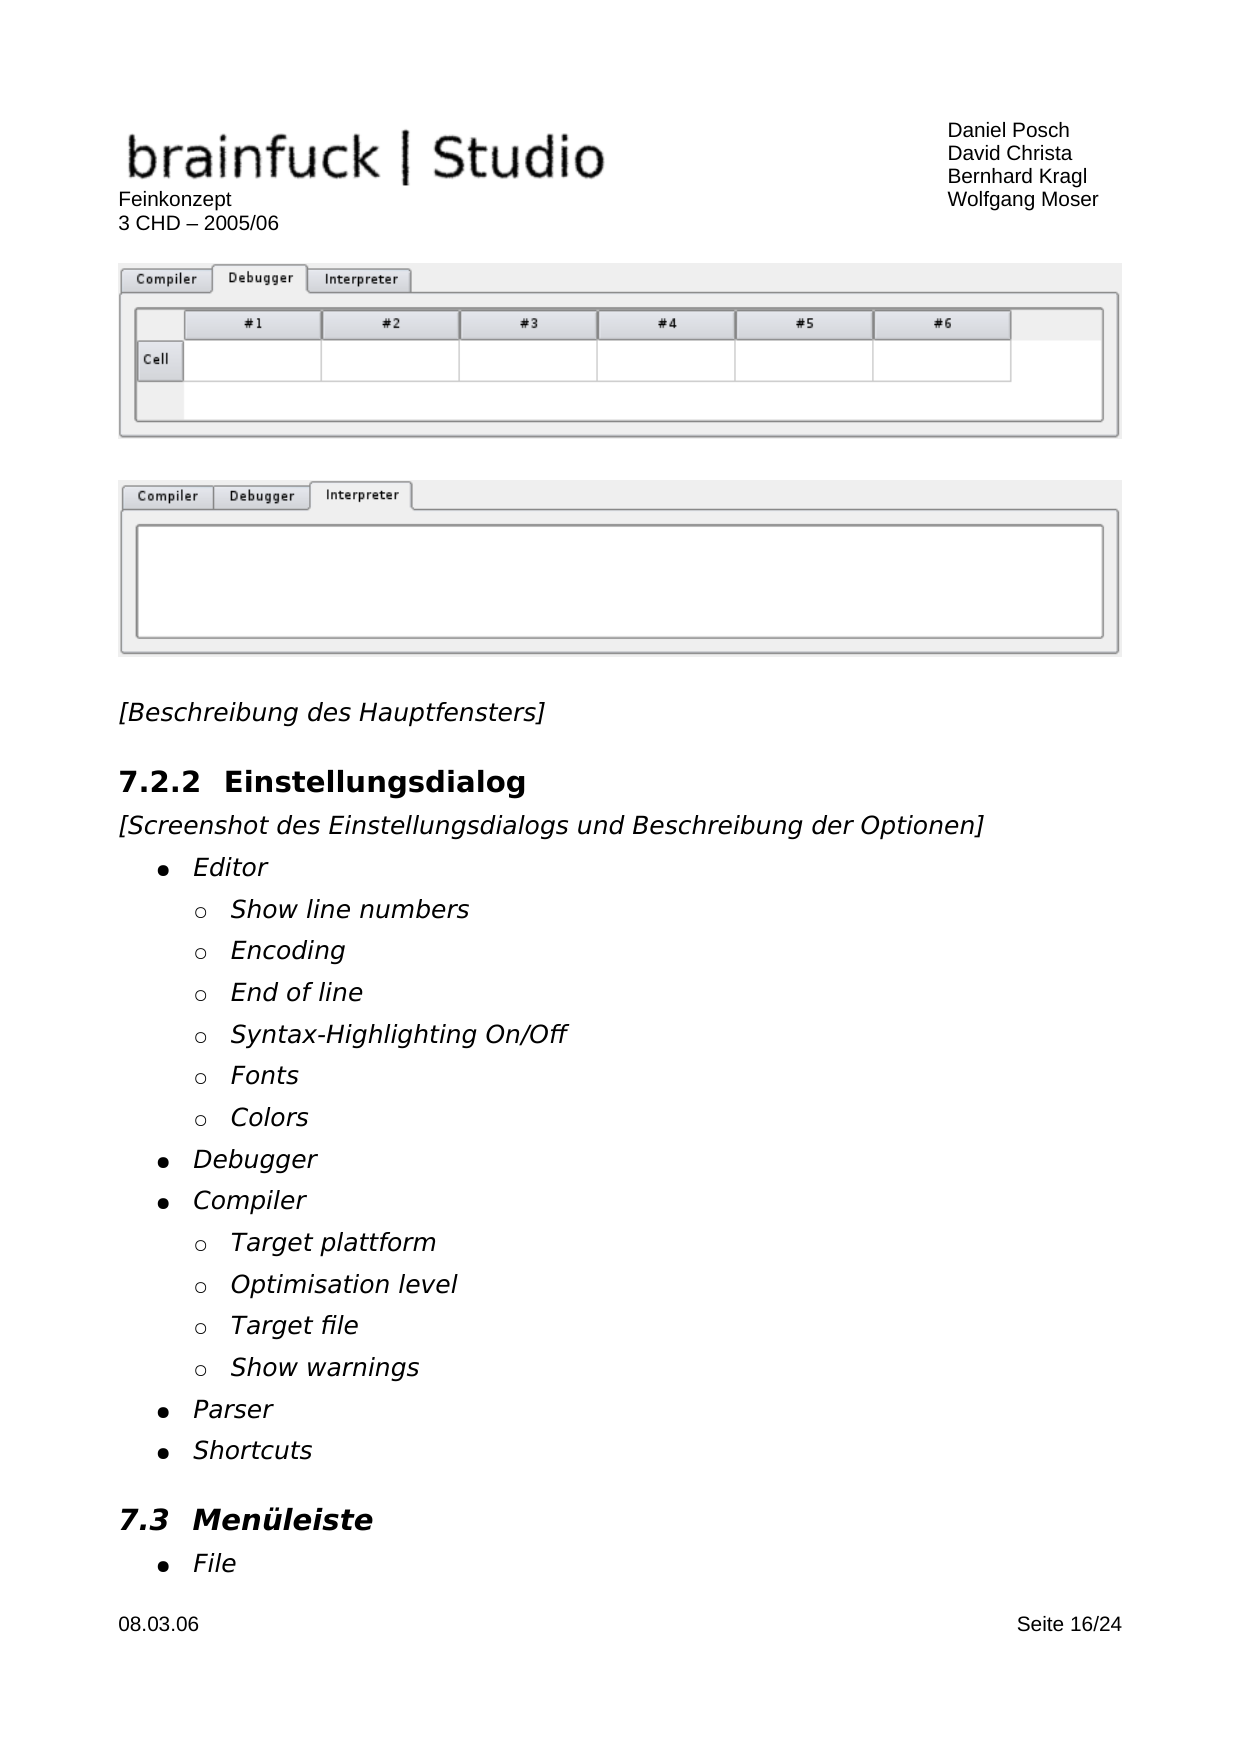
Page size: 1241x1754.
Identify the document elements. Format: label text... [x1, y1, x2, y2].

list Target plattform [193, 1228, 1122, 1257]
list Parser [156, 1395, 1122, 1424]
text [Beschreibung des Hauptfensters] [118, 698, 1122, 728]
list Encoding [193, 937, 1122, 966]
picture [118, 480, 1122, 657]
list Debugger [156, 1145, 1122, 1174]
list Show line numbers [193, 895, 1122, 924]
text [Screenshot des Einstellungsdialogs und Beschreibung der Optionen] [118, 812, 1122, 841]
subtitle Menüleiste [118, 1503, 1122, 1537]
list Colors [193, 1103, 1122, 1132]
list Editor [156, 853, 1122, 882]
picture [118, 263, 1122, 439]
list Shortcuts [156, 1437, 1122, 1466]
list File [156, 1550, 1122, 1579]
subtitle Einstellungsdialog [118, 765, 1122, 799]
picture [118, 118, 609, 187]
list Target file [193, 1312, 1122, 1341]
list Syntax-Highlighting On/Off [193, 1020, 1122, 1049]
list Show warnings [193, 1353, 1122, 1382]
list Fonts [193, 1062, 1122, 1091]
list Optimisation level [193, 1270, 1122, 1299]
list Compiler [156, 1187, 1122, 1216]
list End of line [193, 978, 1122, 1007]
